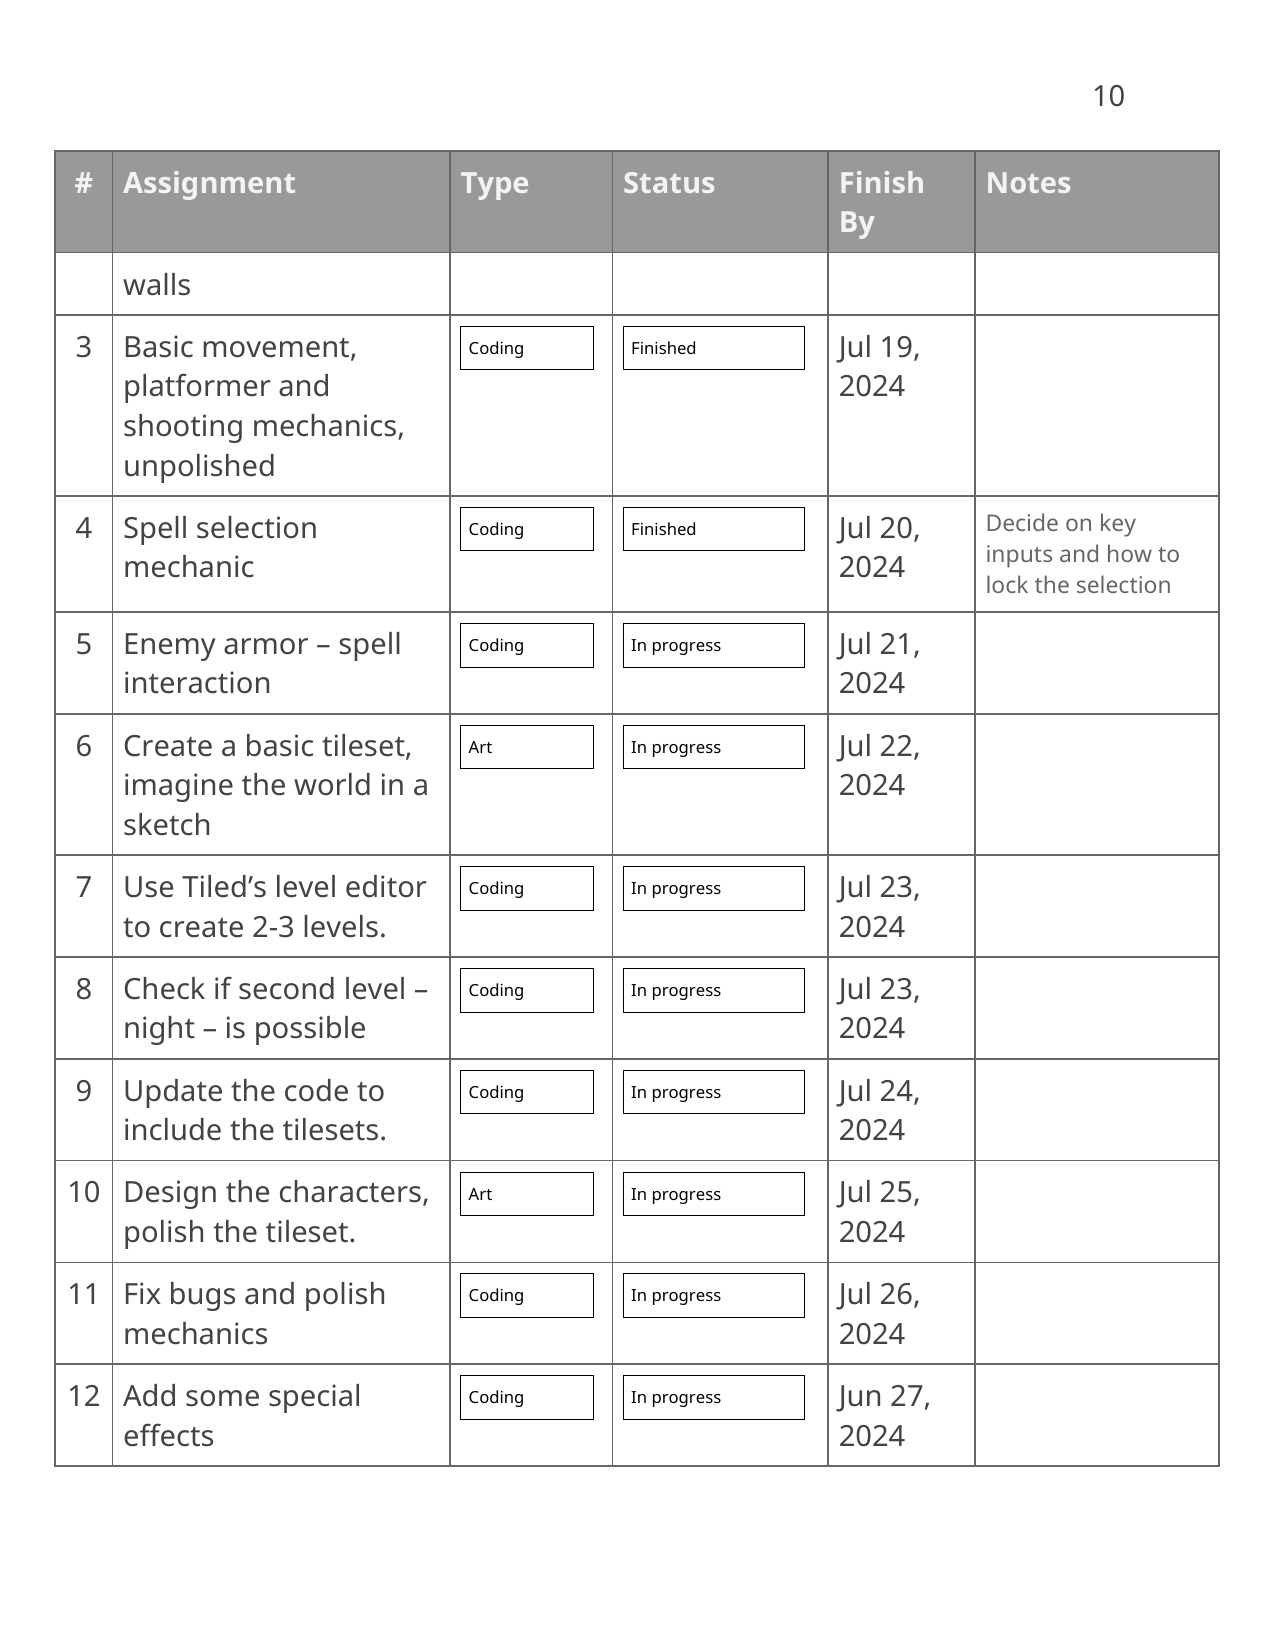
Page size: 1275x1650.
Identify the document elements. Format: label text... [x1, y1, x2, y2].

table_cell [976, 1060, 1218, 1160]
table_cell Use Tiled’s level editor to create 2-3 levels. [113, 856, 449, 956]
table_cell [613, 856, 827, 956]
table_cell Enemy armor – spell interaction [113, 613, 449, 713]
table_cell Jul 21, 2024 [829, 613, 974, 713]
table_cell [613, 1161, 827, 1261]
table_header Finish By [829, 152, 974, 252]
table_cell Jul 19, 2024 [829, 316, 974, 495]
table_cell 12 [56, 1365, 112, 1465]
table_cell Create a basic tileset, imagine the world in a sketch [113, 715, 449, 854]
table_cell [613, 1263, 827, 1363]
table_cell 3 [56, 316, 112, 495]
table_cell [451, 316, 612, 495]
table_cell Spell selection mechanic [113, 497, 449, 611]
table_cell [976, 253, 1218, 314]
table_cell [56, 253, 112, 314]
table_cell 8 [56, 958, 112, 1058]
table_cell Jul 26, 2024 [829, 1263, 974, 1363]
table_cell Update the code to include the tilesets. [113, 1060, 449, 1160]
table_cell [613, 958, 827, 1058]
table_cell [976, 715, 1218, 854]
table_cell Basic movement, platformer and shooting mechanics, unpolished [113, 316, 449, 495]
table_cell [613, 253, 827, 314]
table_cell Fix bugs and polish mechanics [113, 1263, 449, 1363]
table_cell [829, 253, 974, 314]
table_cell Jul 25, 2024 [829, 1161, 974, 1261]
table_cell walls [113, 253, 449, 314]
table_cell [613, 316, 827, 495]
table_cell [613, 497, 827, 611]
table_header Notes [976, 152, 1218, 252]
table_cell [976, 1161, 1218, 1261]
table_cell [451, 1060, 612, 1160]
table_cell [451, 1161, 612, 1261]
table_cell [451, 1263, 612, 1363]
table_cell Jul 20, 2024 [829, 497, 974, 611]
table_cell Check if second level – night – is possible [113, 958, 449, 1058]
table_cell [976, 856, 1218, 956]
table_header Assignment [113, 152, 449, 252]
table_cell 6 [56, 715, 112, 854]
table_cell [451, 253, 612, 314]
table_header Type [451, 152, 612, 252]
table_cell Decide on key inputs and how to lock the selection [976, 497, 1218, 611]
table_cell Design the characters, polish the tileset. [113, 1161, 449, 1261]
table_cell [613, 1365, 827, 1465]
table_cell 11 [56, 1263, 112, 1363]
table_cell [451, 1365, 612, 1465]
table_cell [613, 715, 827, 854]
table_cell [451, 856, 612, 956]
table_header # [56, 152, 112, 252]
table_cell Add some special effects [113, 1365, 449, 1465]
table_cell [451, 497, 612, 611]
table_cell [976, 613, 1218, 713]
table_cell Jun 27, 2024 [829, 1365, 974, 1465]
table_cell 7 [56, 856, 112, 956]
table_cell [976, 316, 1218, 495]
table_cell [613, 1060, 827, 1160]
table_cell [451, 613, 612, 713]
table_cell Jul 22, 2024 [829, 715, 974, 854]
table_cell [451, 958, 612, 1058]
table_header Status [613, 152, 827, 252]
table_cell [451, 715, 612, 854]
table_cell Jul 23, 2024 [829, 856, 974, 956]
table_cell 4 [56, 497, 112, 611]
table_cell [976, 1365, 1218, 1465]
table_cell [976, 1263, 1218, 1363]
table_cell Jul 23, 2024 [829, 958, 974, 1058]
table_cell Jul 24, 2024 [829, 1060, 974, 1160]
table_cell 10 [56, 1161, 112, 1261]
table_cell [976, 958, 1218, 1058]
table_cell [613, 613, 827, 713]
table_cell 9 [56, 1060, 112, 1160]
table_cell 5 [56, 613, 112, 713]
